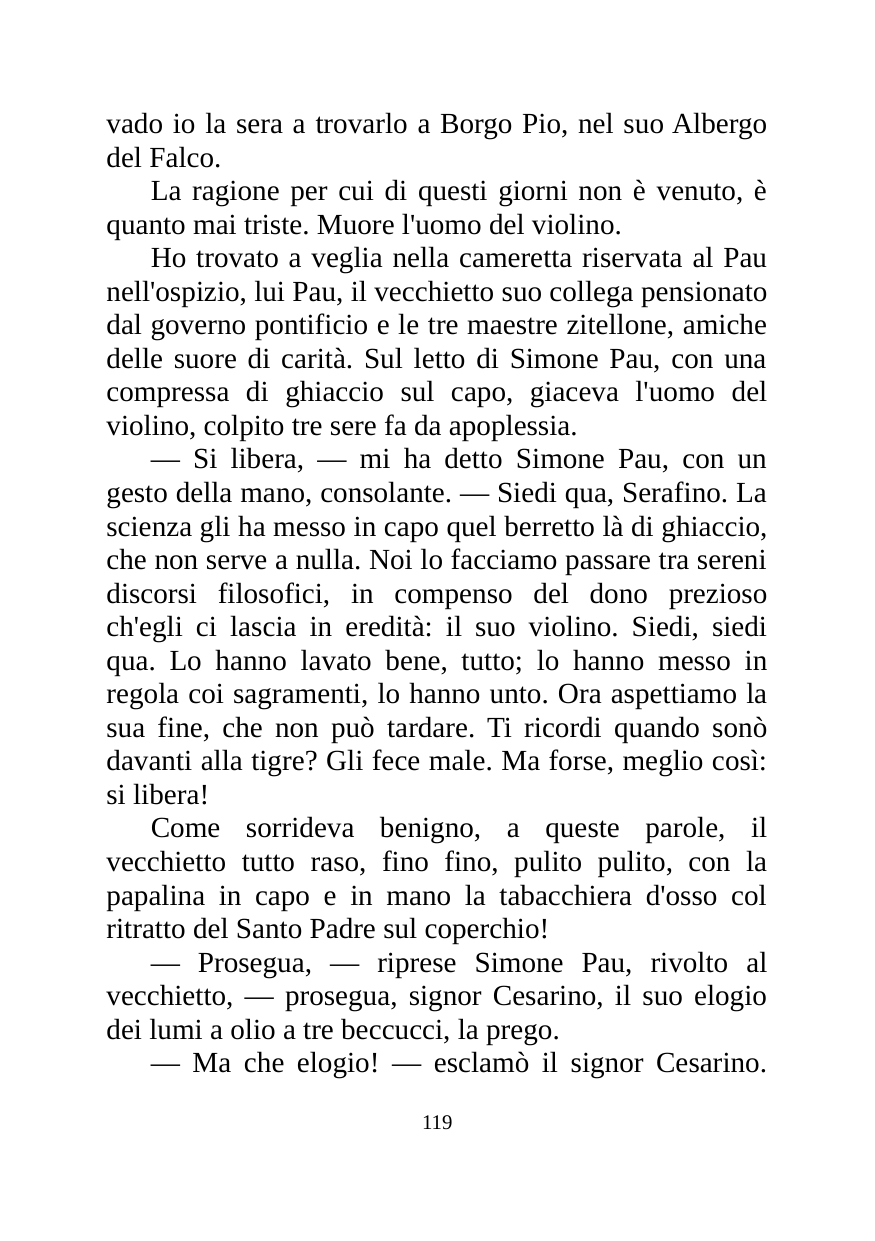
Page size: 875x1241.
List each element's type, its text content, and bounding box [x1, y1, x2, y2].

text — Ma che elogio! — esclamò il signor Cesarino. [106, 1045, 768, 1079]
text Ho trovato a veglia nella cameretta riservata al Pau nell'ospizio, lui Pau, il vecchietto suo collega pensionato dal governo pontificio e le tre maestre zitellone, amiche delle suore di carità. Sul letto di Simone Pau, con una compressa di ghiaccio sul capo, giaceva l'uomo del violino, colpito tre sere fa da apoplessia. [106, 240, 768, 442]
text La ragione per cui di questi giorni non è venuto, è quanto mai triste. Muore l'uomo del violino. [106, 173, 768, 240]
text vado io la sera a trovarlo a Borgo Pio, nel suo Albergo del Falco. [106, 106, 768, 173]
text — Si libera, — mi ha detto Simone Pau, con un gesto della mano, consolante. — Siedi qua, Serafino. La scienza gli ha messo in capo quel berretto là di ghiaccio, che non serve a nulla. Noi lo facciamo passare tra sereni discorsi filosofici, in compenso del dono prezioso ch'egli ci lascia in eredità: il suo violino. Siedi, siedi qua. Lo hanno lavato bene, tutto; lo hanno messo in regola coi sagramenti, lo hanno unto. Ora aspettiamo la sua fine, che non può tardare. Ti ricordi quando sonò davanti alla tigre? Gli fece male. Ma forse, meglio così: si libera! [106, 442, 768, 811]
text Come sorrideva benigno, a queste parole, il vecchietto tutto raso, fino fino, pulito pulito, con la papalina in capo e in mano la tabacchiera d'osso col ritratto del Santo Padre sul coperchio! [106, 811, 768, 945]
text — Prosegua, — riprese Simone Pau, rivolto al vecchietto, — prosegua, signor Cesarino, il suo elogio dei lumi a olio a tre beccucci, la prego. [106, 945, 768, 1045]
